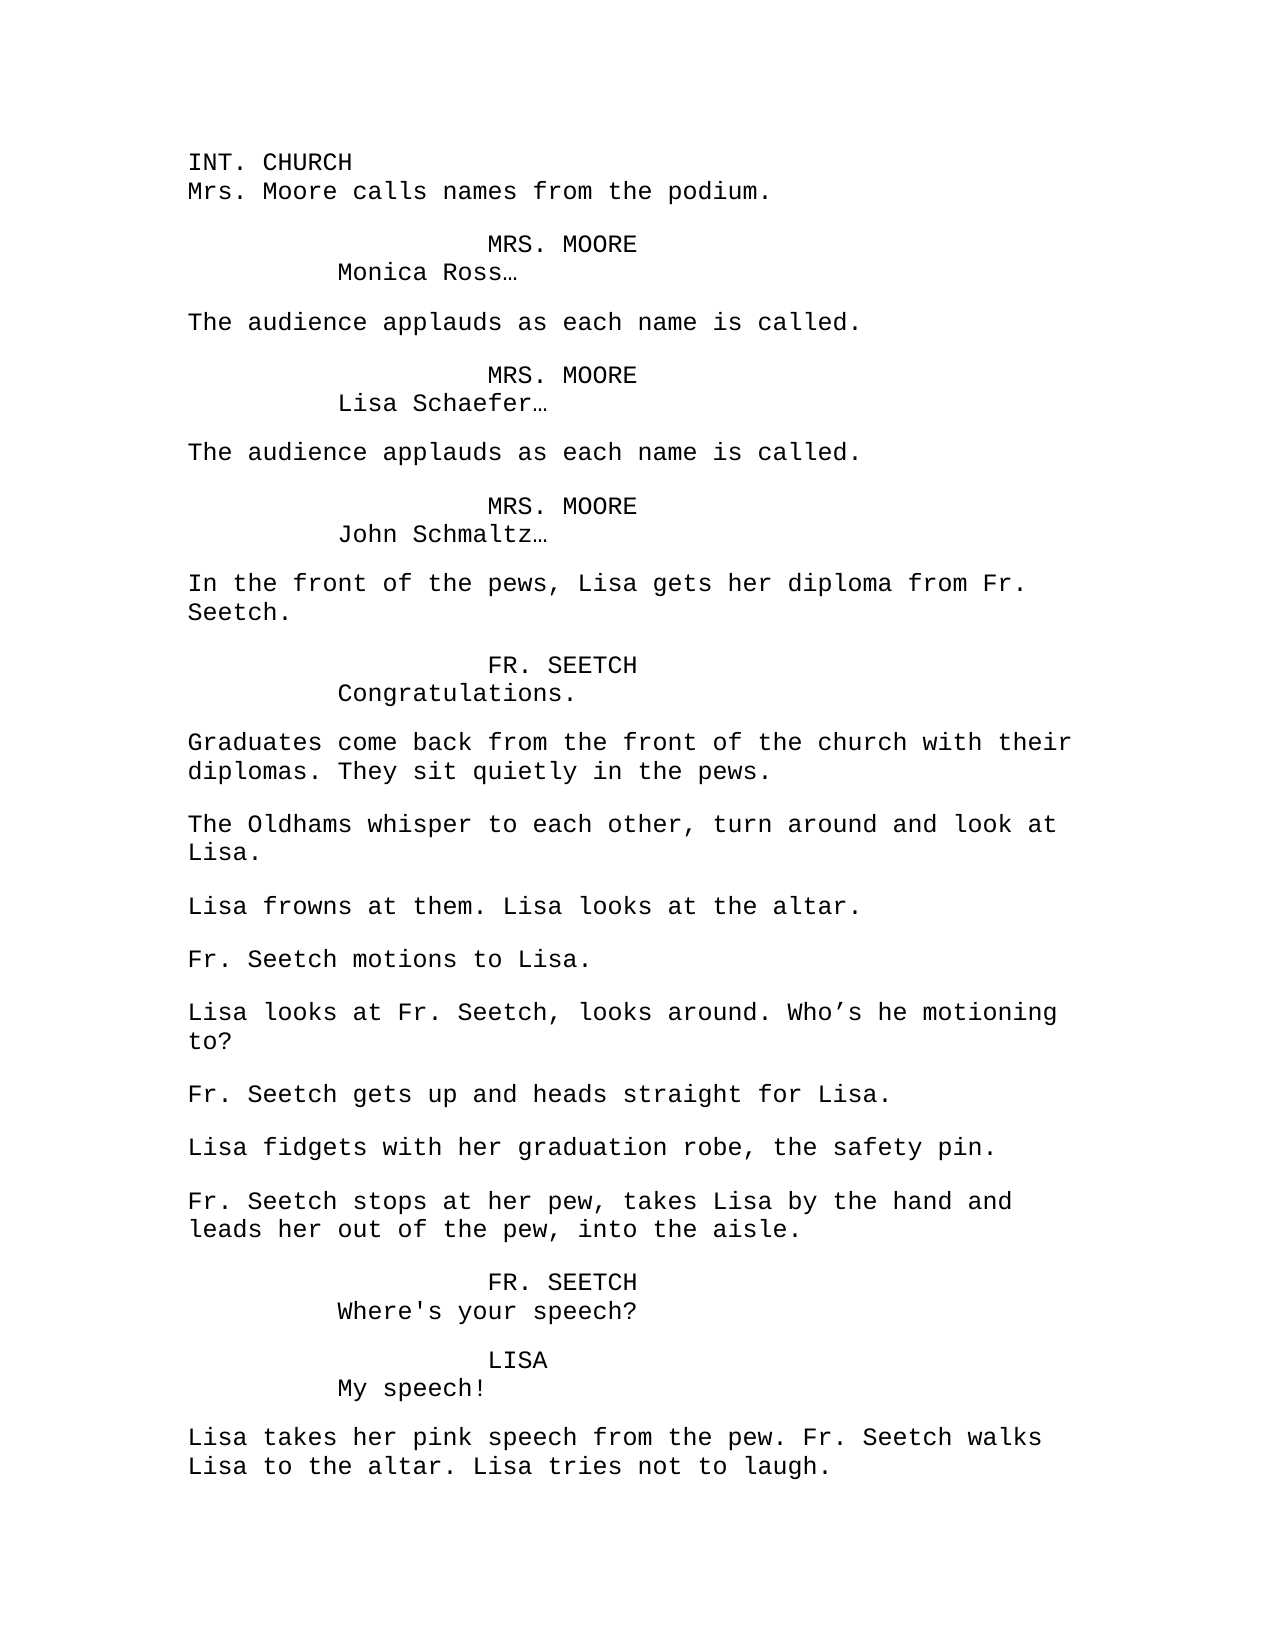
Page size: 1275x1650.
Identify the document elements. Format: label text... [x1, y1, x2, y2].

text Congratulations. [337, 681, 937, 709]
text Graduates come back from the front of the church with their diplomas. They sit quietly in the pews. [187, 730, 1087, 787]
text Fr. Seetch gets up and heads straight for Lisa. [187, 1082, 1087, 1110]
text Fr. Seetch motions to Lisa. [187, 947, 1087, 975]
text Lisa takes her pink speech from the pew. Fr. Seetch walks Lisa to the altar. Lisa tries not to laugh. [187, 1425, 1087, 1482]
text Lisa fidgets with her graduation robe, the safety pin. [187, 1135, 1087, 1163]
text MRS. MOORE [187, 493, 1087, 522]
text FR. SEETCH [187, 1270, 1087, 1298]
text Lisa looks at Fr. Seetch, looks around. Who’s he motioning to? [187, 1000, 1087, 1057]
text MRS. MOORE [187, 232, 1087, 260]
text John Schmaltz… [337, 522, 937, 550]
text Mrs. Moore calls names from the podium. [187, 178, 1087, 207]
text FR. SEETCH [187, 652, 1087, 681]
text MRS. MOORE [187, 362, 1087, 391]
text LISA [187, 1347, 1087, 1376]
subtitle INT. CHURCH [187, 150, 1087, 178]
text In the front of the pews, Lisa gets her diploma from Fr. Seetch. [187, 571, 1087, 627]
text Lisa frowns at them. Lisa looks at the altar. [187, 893, 1087, 922]
text My speech! [337, 1376, 937, 1404]
text Lisa Schaefer… [337, 391, 937, 419]
text The audience applauds as each name is called. [187, 309, 1087, 337]
text The audience applauds as each name is called. [187, 440, 1087, 468]
text Fr. Seetch stops at her pew, takes Lisa by the hand and leads her out of the pew, into the aisle. [187, 1188, 1087, 1245]
text The Oldhams whisper to each other, turn around and look at Lisa. [187, 812, 1087, 868]
text Monica Ross… [337, 260, 937, 288]
text Where's your speech? [337, 1298, 937, 1327]
